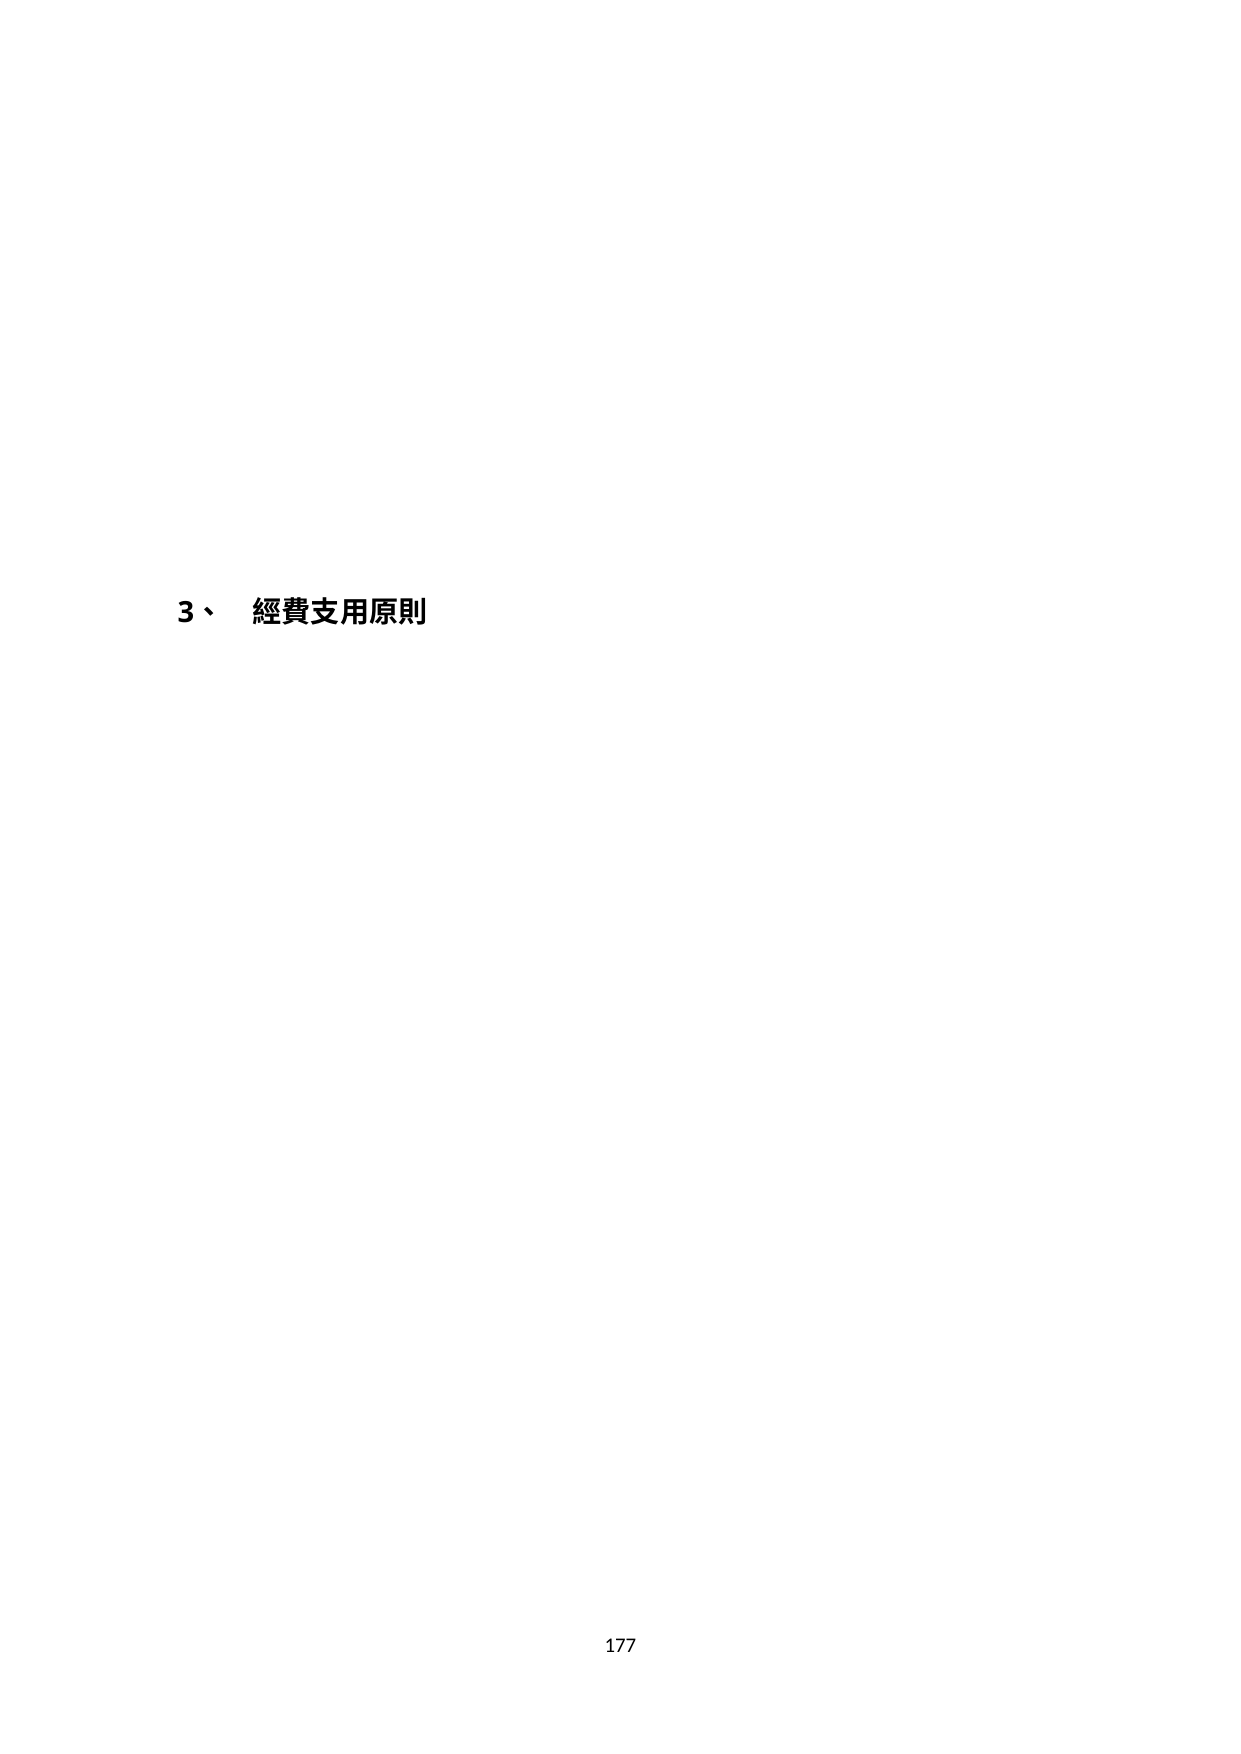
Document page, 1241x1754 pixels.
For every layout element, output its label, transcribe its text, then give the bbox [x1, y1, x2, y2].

list 經費支用原則 [177, 342, 1063, 877]
